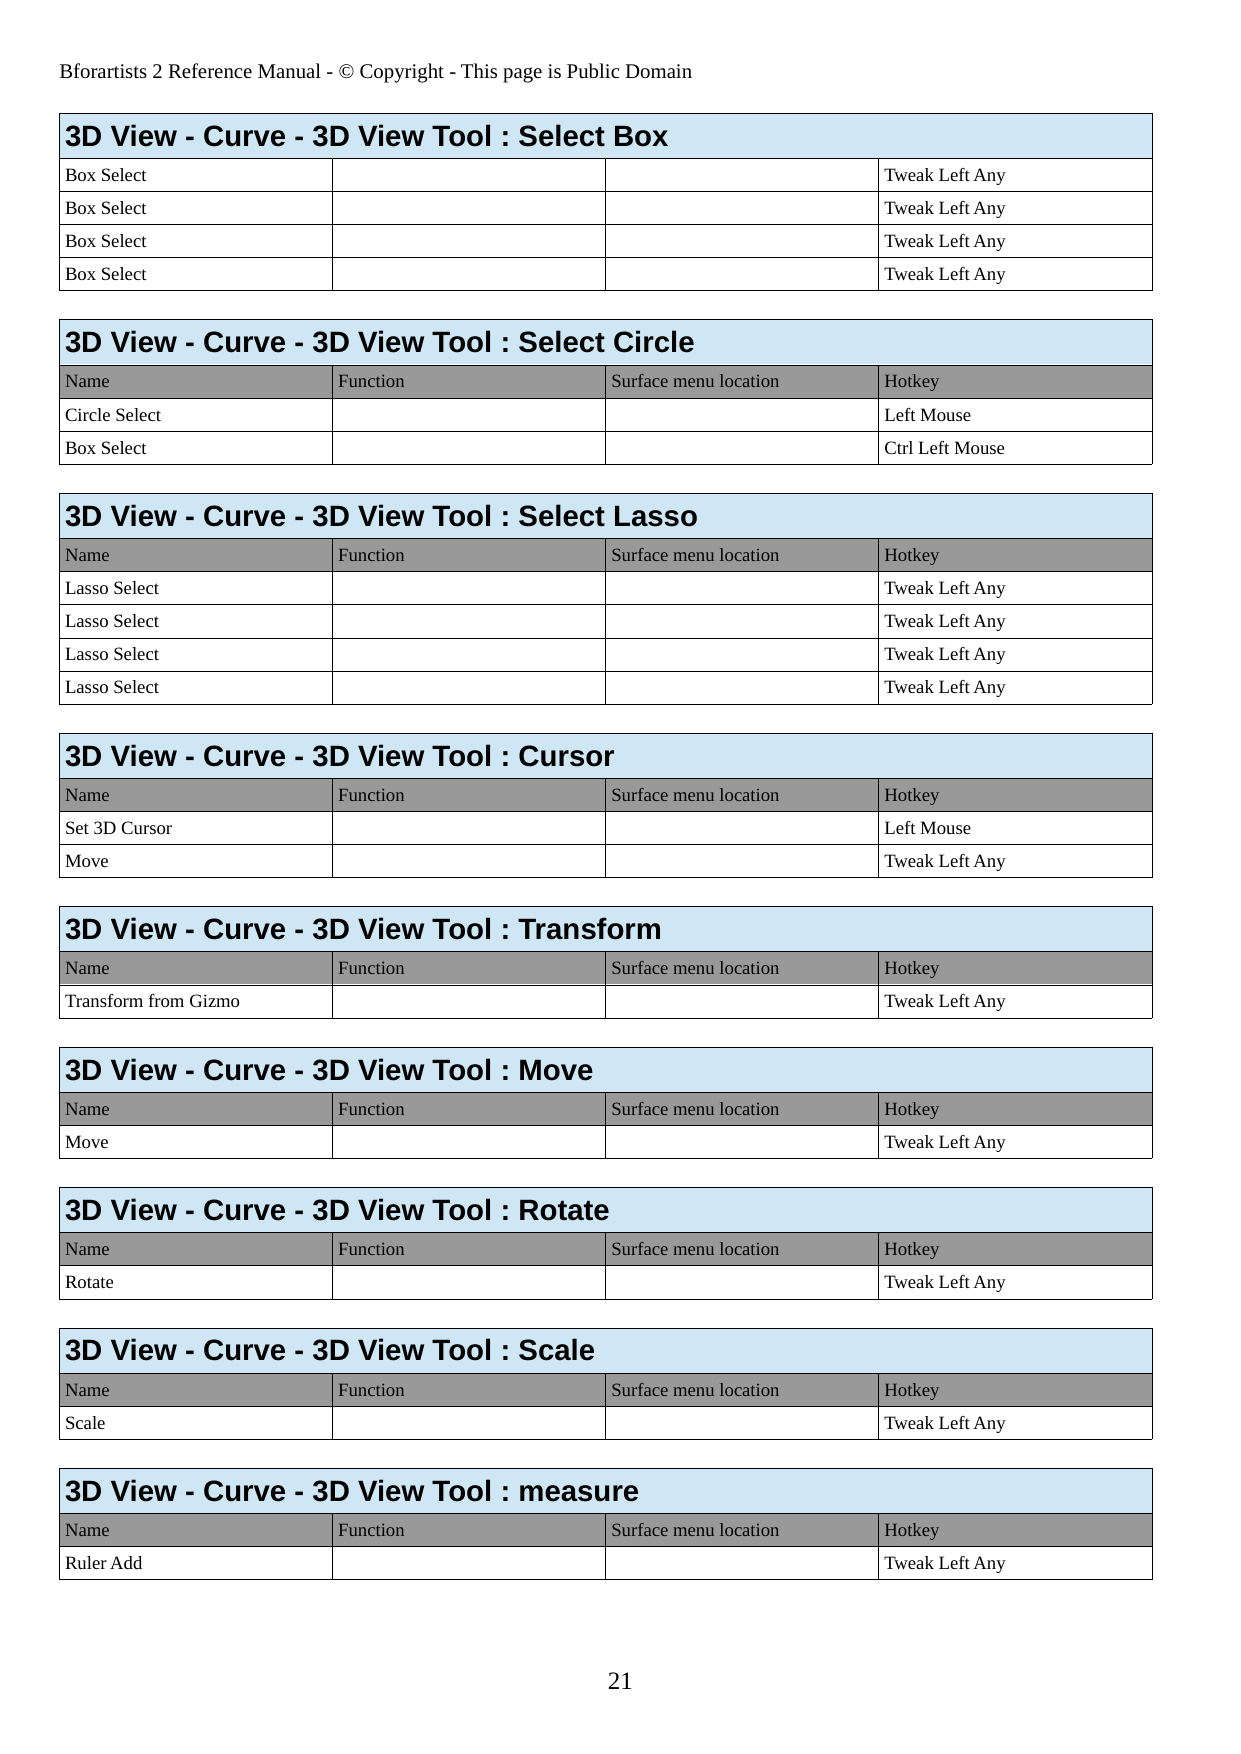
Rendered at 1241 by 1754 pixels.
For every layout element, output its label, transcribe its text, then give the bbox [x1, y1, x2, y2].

table_cell Tweak Left Any [879, 1547, 1152, 1579]
table_cell Hotkey [879, 1093, 1152, 1125]
table_cell Function [333, 1374, 605, 1406]
table_cell Hotkey [879, 1514, 1152, 1546]
table_cell Function [333, 539, 605, 571]
table_cell Tweak Left Any [879, 1266, 1152, 1298]
table_cell [333, 672, 605, 704]
table_cell [333, 605, 605, 637]
table_cell [606, 572, 878, 604]
table_cell Set 3D Cursor [60, 812, 332, 844]
table_cell Tweak Left Any [879, 159, 1152, 191]
table_cell Function [333, 1093, 605, 1125]
table_cell Lasso Select [60, 672, 332, 704]
table_cell Surface menu location [606, 1374, 878, 1406]
table_cell Tweak Left Any [879, 986, 1152, 1018]
table_cell [606, 605, 878, 637]
table_cell Tweak Left Any [879, 672, 1152, 704]
table_cell [606, 1547, 878, 1579]
table_cell Surface menu location [606, 1233, 878, 1265]
table_cell [333, 399, 605, 431]
table_cell Hotkey [879, 1374, 1152, 1406]
table_cell [606, 1266, 878, 1298]
table_cell Lasso Select [60, 572, 332, 604]
table_cell Tweak Left Any [879, 845, 1152, 877]
table_cell Hotkey [879, 952, 1152, 984]
table_cell [606, 845, 878, 877]
table_cell Function [333, 1233, 605, 1265]
table_cell Move [60, 845, 332, 877]
table_cell Move [60, 1126, 332, 1158]
table_header 3D View - Curve - 3D View Tool : Cursor [60, 734, 1152, 778]
table_cell Left Mouse [879, 399, 1152, 431]
table_cell Hotkey [879, 539, 1152, 571]
table_cell Tweak Left Any [879, 1407, 1152, 1439]
table_cell [606, 1407, 878, 1439]
table_cell [333, 986, 605, 1018]
table_cell Surface menu location [606, 366, 878, 398]
table_header 3D View - Curve - 3D View Tool : Move [60, 1048, 1152, 1092]
table_cell Name [60, 1233, 332, 1265]
table_header 3D View - Curve - 3D View Tool : Select Circle [60, 320, 1152, 364]
table_cell Name [60, 952, 332, 984]
table_cell Rotate [60, 1266, 332, 1298]
table_cell [333, 192, 605, 224]
table_cell [606, 1126, 878, 1158]
table_cell [606, 225, 878, 257]
table_cell Surface menu location [606, 1093, 878, 1125]
table_header 3D View - Curve - 3D View Tool : Select Lasso [60, 494, 1152, 538]
table_cell Tweak Left Any [879, 605, 1152, 637]
table_cell Name [60, 779, 332, 811]
table_cell Function [333, 366, 605, 398]
table_cell Surface menu location [606, 952, 878, 984]
table_cell Tweak Left Any [879, 1126, 1152, 1158]
table_cell Box Select [60, 258, 332, 290]
table_cell Box Select [60, 225, 332, 257]
table_cell Scale [60, 1407, 332, 1439]
table_cell [606, 986, 878, 1018]
table_header 3D View - Curve - 3D View Tool : Scale [60, 1329, 1152, 1373]
table_cell Tweak Left Any [879, 258, 1152, 290]
table_cell Hotkey [879, 779, 1152, 811]
table_cell [606, 159, 878, 191]
table_cell Left Mouse [879, 812, 1152, 844]
table_header 3D View - Curve - 3D View Tool : Transform [60, 907, 1152, 951]
table_cell Surface menu location [606, 1514, 878, 1546]
table_cell Name [60, 1514, 332, 1546]
table_cell Tweak Left Any [879, 639, 1152, 671]
table_header 3D View - Curve - 3D View Tool : Select Box [60, 114, 1152, 158]
table_cell Box Select [60, 192, 332, 224]
table_cell Function [333, 952, 605, 984]
table_cell Tweak Left Any [879, 192, 1152, 224]
table_cell [606, 192, 878, 224]
table_cell [333, 432, 605, 464]
table_cell [333, 225, 605, 257]
table_cell Tweak Left Any [879, 225, 1152, 257]
table_cell Surface menu location [606, 539, 878, 571]
table_cell Box Select [60, 432, 332, 464]
table_cell [333, 159, 605, 191]
table_cell Hotkey [879, 366, 1152, 398]
table_cell Name [60, 1093, 332, 1125]
table_cell Function [333, 779, 605, 811]
table_cell Name [60, 539, 332, 571]
table_cell [333, 258, 605, 290]
table_header 3D View - Curve - 3D View Tool : measure [60, 1469, 1152, 1513]
table_cell [606, 258, 878, 290]
table_cell Circle Select [60, 399, 332, 431]
table_cell [333, 845, 605, 877]
table_cell [333, 1407, 605, 1439]
table_cell Ruler Add [60, 1547, 332, 1579]
table_cell [333, 639, 605, 671]
table_cell Name [60, 1374, 332, 1406]
table_cell Function [333, 1514, 605, 1546]
table_cell [606, 812, 878, 844]
table_cell Box Select [60, 159, 332, 191]
table_header 3D View - Curve - 3D View Tool : Rotate [60, 1188, 1152, 1232]
table_cell [333, 812, 605, 844]
table_cell [333, 572, 605, 604]
table_cell [606, 432, 878, 464]
table_cell Hotkey [879, 1233, 1152, 1265]
table_cell Transform from Gizmo [60, 986, 332, 1018]
table_cell Name [60, 366, 332, 398]
table_cell [333, 1547, 605, 1579]
table_cell [333, 1266, 605, 1298]
table_cell [333, 1126, 605, 1158]
table_cell [606, 639, 878, 671]
table_cell Ctrl Left Mouse [879, 432, 1152, 464]
table_cell Tweak Left Any [879, 572, 1152, 604]
table_cell [606, 672, 878, 704]
table_cell Lasso Select [60, 639, 332, 671]
table_cell [606, 399, 878, 431]
table_cell Surface menu location [606, 779, 878, 811]
table_cell Lasso Select [60, 605, 332, 637]
